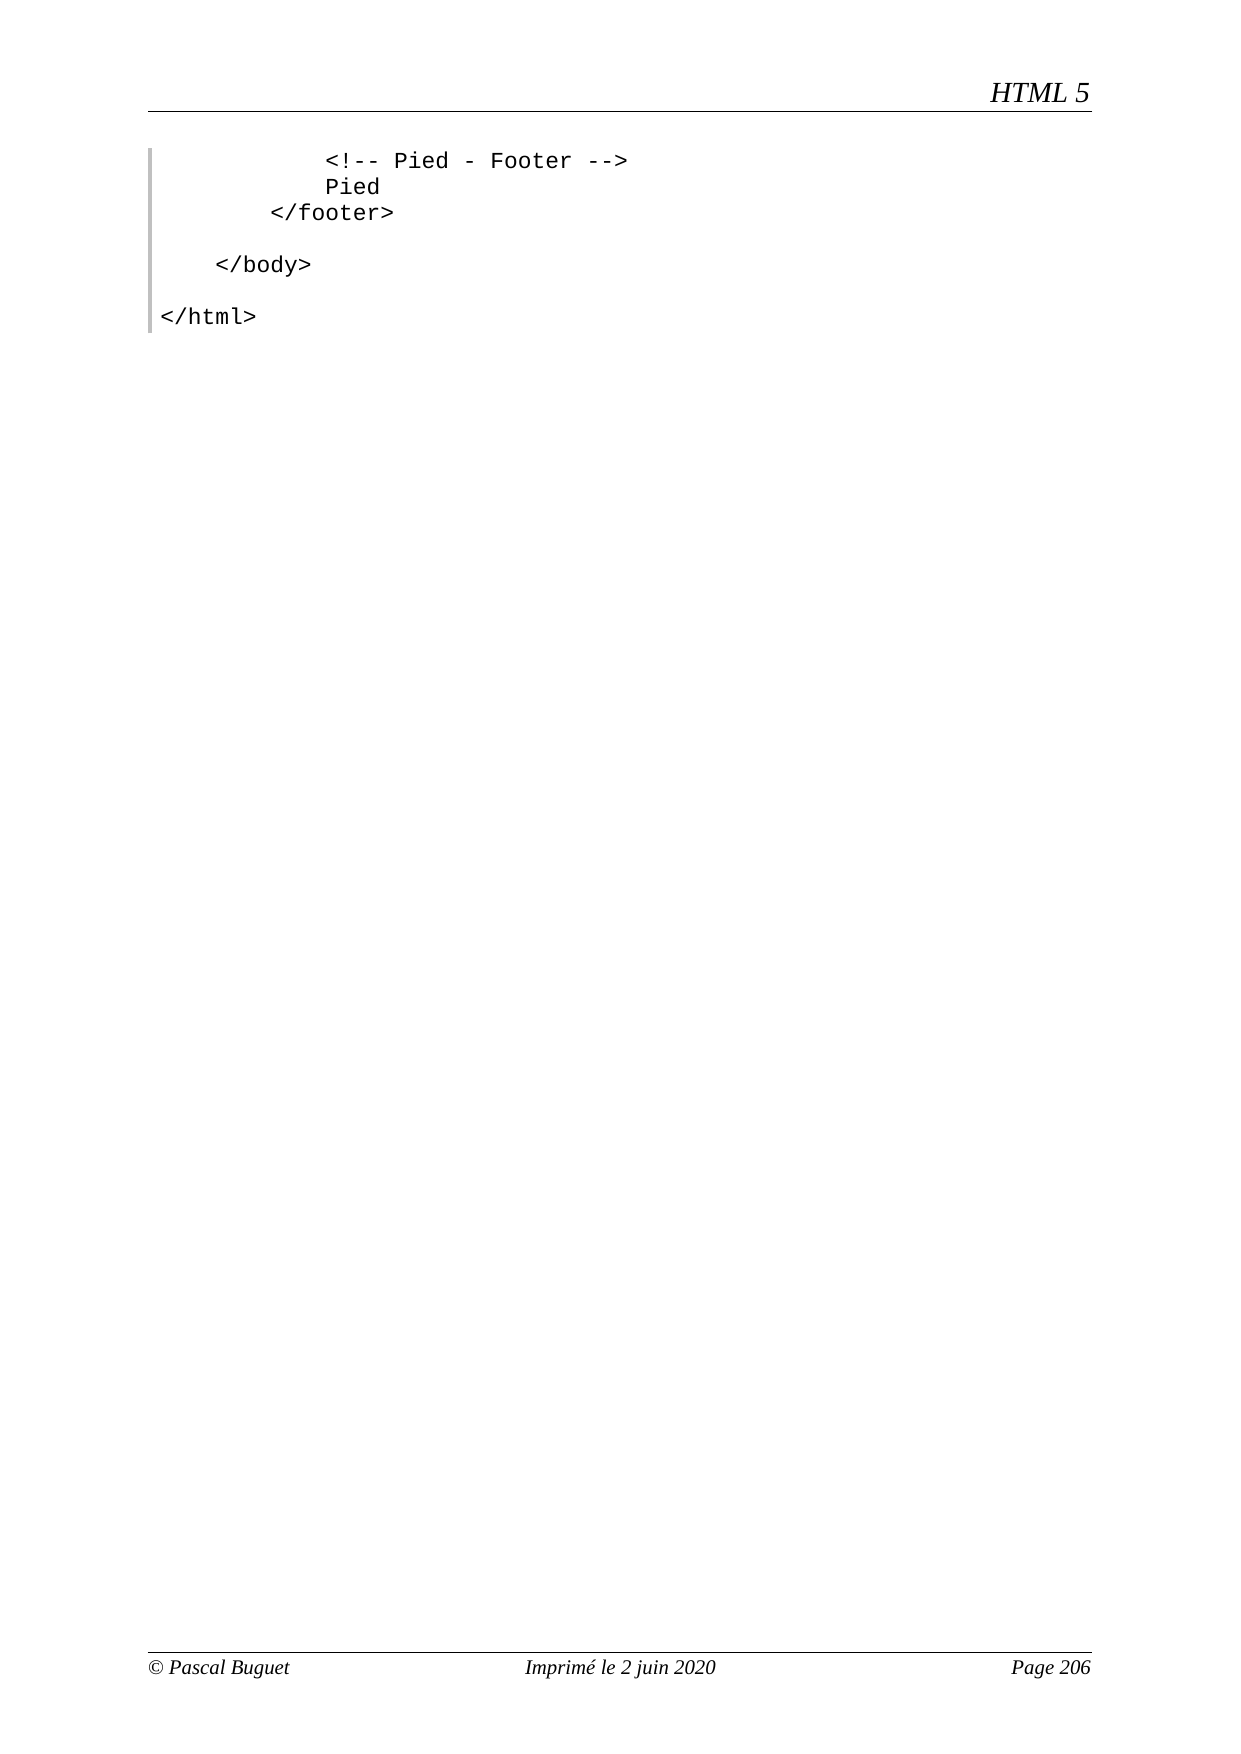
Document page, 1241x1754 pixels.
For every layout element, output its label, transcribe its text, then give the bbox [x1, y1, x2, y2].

text </footer> [152, 202, 1092, 228]
text </html> [152, 305, 1092, 333]
text </body> [152, 253, 1092, 279]
text <!-- Pied - Footer --> [152, 148, 1092, 176]
text Pied [152, 176, 1092, 202]
